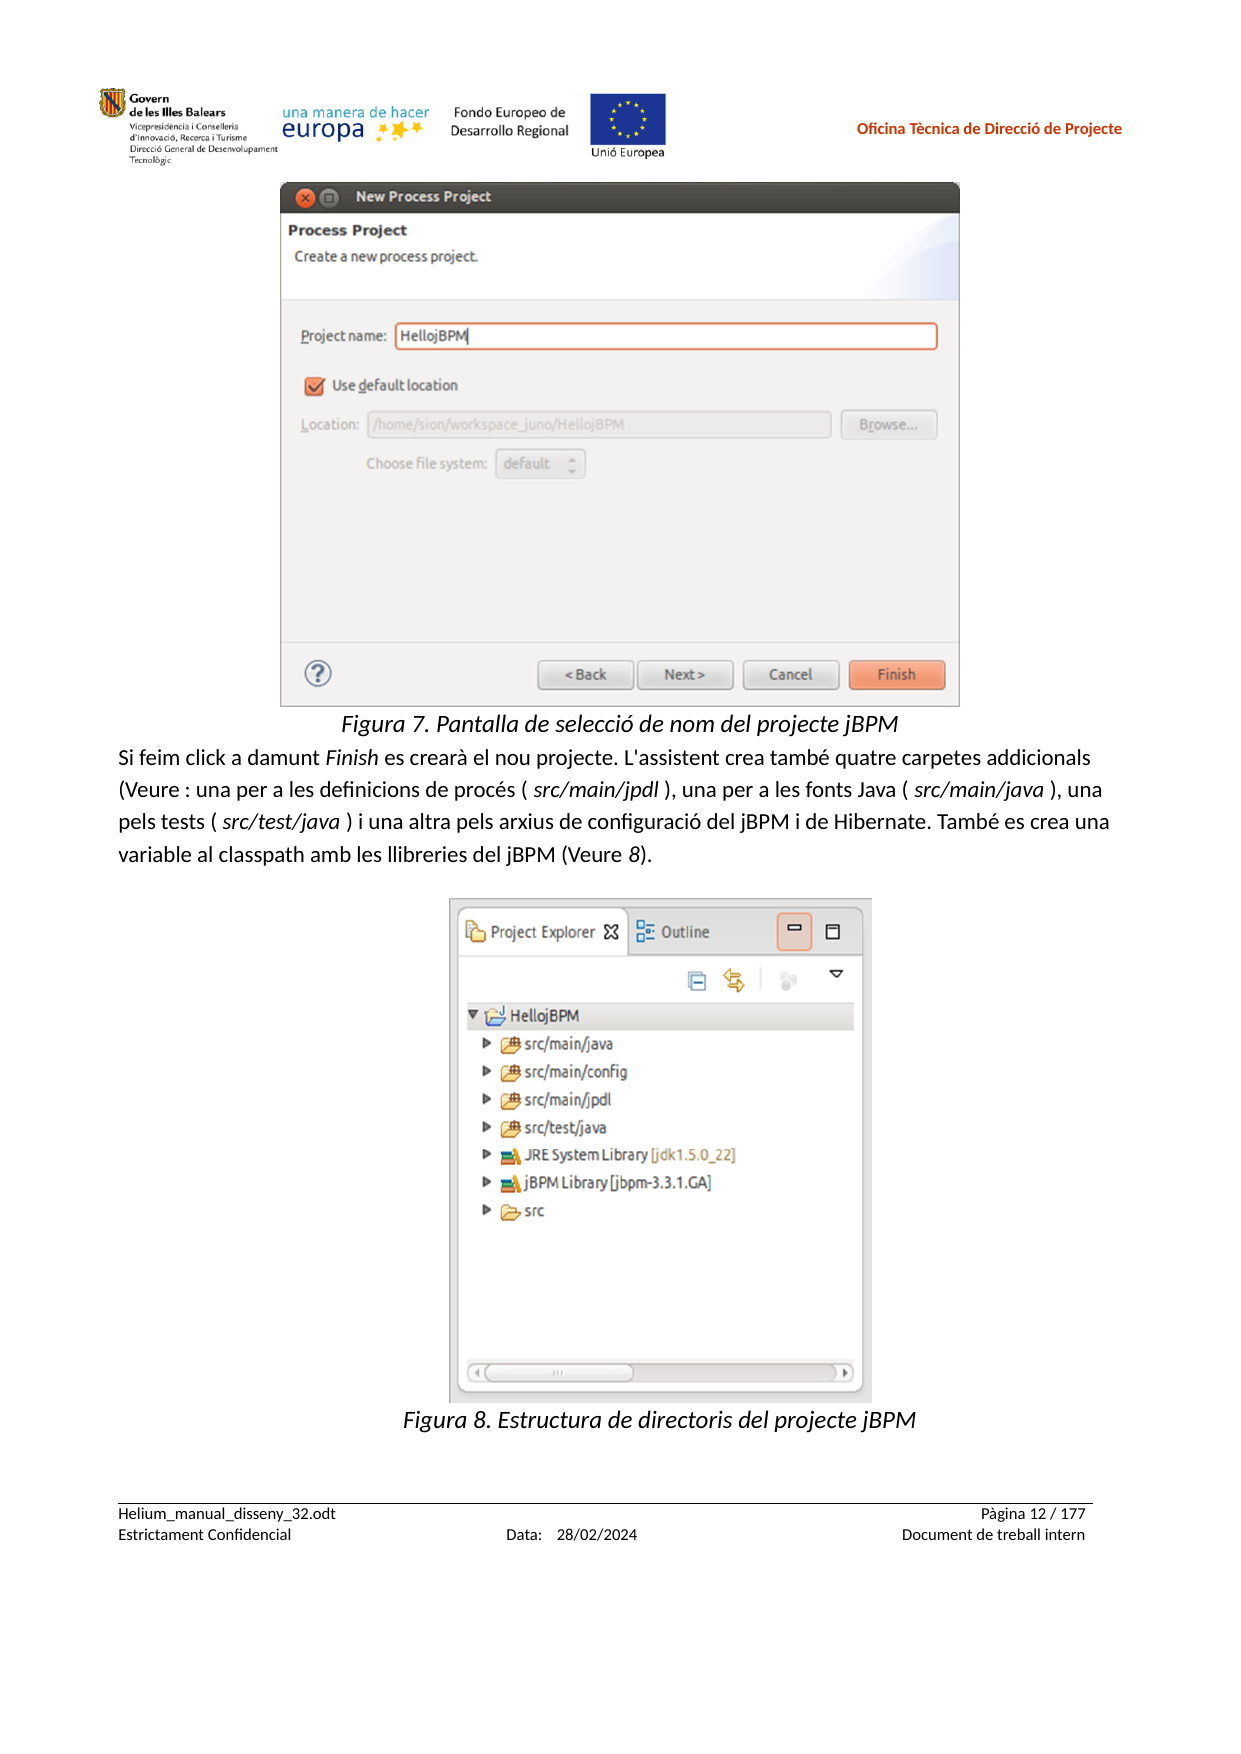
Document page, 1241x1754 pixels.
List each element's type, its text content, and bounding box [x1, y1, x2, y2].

text Figura 7. Pantalla de selecció de nom del projecte jBPM [279, 709, 962, 739]
text Si feim click a damunt Finish es crearà el nou projecte. L'assistent crea també quatre carpetes addicionals (Veure : una per a les definicions de procés ( src/main/jpdl ), una per a les fonts Java ( src/main/java ), una pels tests ( src/test/java ) i una altra pels arxius de configuració del jBPM i de Hibernate. També es crea una variable al classpath amb les llibreries del jBPM (Veure 8). [118, 706, 1122, 868]
picture [447, 896, 873, 1404]
text Figura 8. Estructura de directoris del projecte jBPM [364, 1402, 955, 1434]
picture [278, 180, 962, 709]
picture [99, 87, 668, 166]
